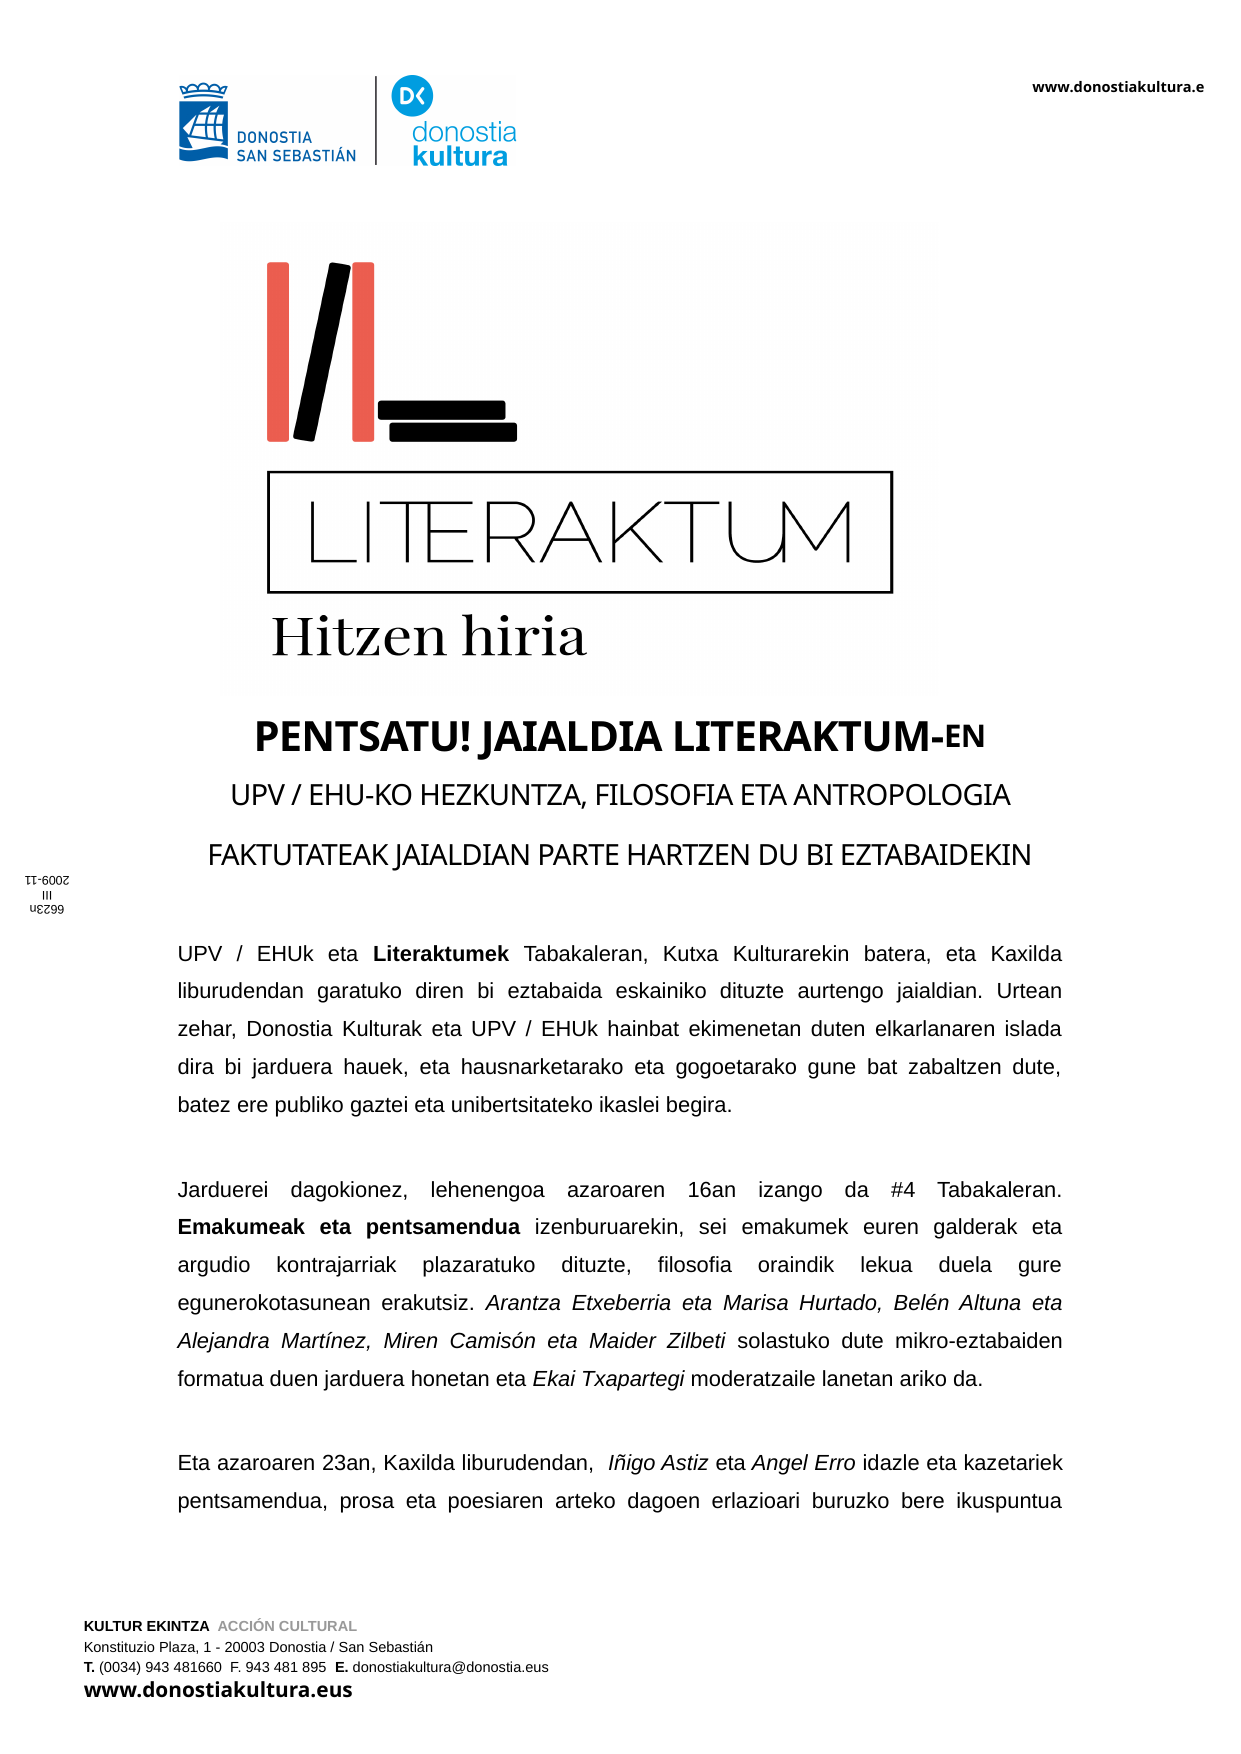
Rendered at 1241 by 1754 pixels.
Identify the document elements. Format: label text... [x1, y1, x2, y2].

picture [220, 222, 939, 696]
text Pentsatu! JAIALDIA literaktum-en [177, 645, 1063, 763]
text upv / ehu-ko hezkuntza, filosofia eta antropologia faktutateak jaialdian parte hartzen du bi eztabaidekin [177, 775, 1063, 874]
text UPV / EHUk eta Literaktumek Tabakaleran, Kutxa Kulturarekin batera, eta Kaxilda liburudendan garatuko diren bi eztabaida eskainiko dituzte aurtengo jaialdian. Urtean zehar, Donostia Kulturak eta UPV / EHUk hainbat ekimenetan duten elkarlanaren islada dira bi jarduera hauek, eta hausnarketarako eta gogoetarako gune bat zabaltzen dute, batez ere publiko gaztei eta unibertsitateko ikaslei begira. [177, 941, 1063, 1117]
picture [179, 75, 517, 166]
picture [401, 88, 413, 104]
text Jarduerei dagokionez, lehenengoa azaroaren 16an izango da #4 Tabakaleran. Emakumeak eta pentsamendua izenburuarekin, sei emakumek euren galderak eta argudio kontrajarriak plazaratuko dituzte, filosofia oraindik lekua duela gure egunerokotasunean erakutsiz. Arantza Etxeberria eta Marisa Hurtado, Belén Altuna eta Alejandra Martínez, Miren Camisón eta Maider Zilbeti solastuko dute mikro-eztabaiden formatua duen jarduera honetan eta Ekai Txapartegi moderatzaile lanetan ariko da. [177, 1176, 1063, 1391]
text Eta azaroaren 23an, Kaxilda liburudendan, Iñigo Astiz eta Angel Erro idazle eta kazetariek pentsamendua, prosa eta poesiaren arteko dagoen erlazioari buruzko bere ikuspuntua [177, 1450, 1063, 1513]
picture [417, 88, 423, 104]
